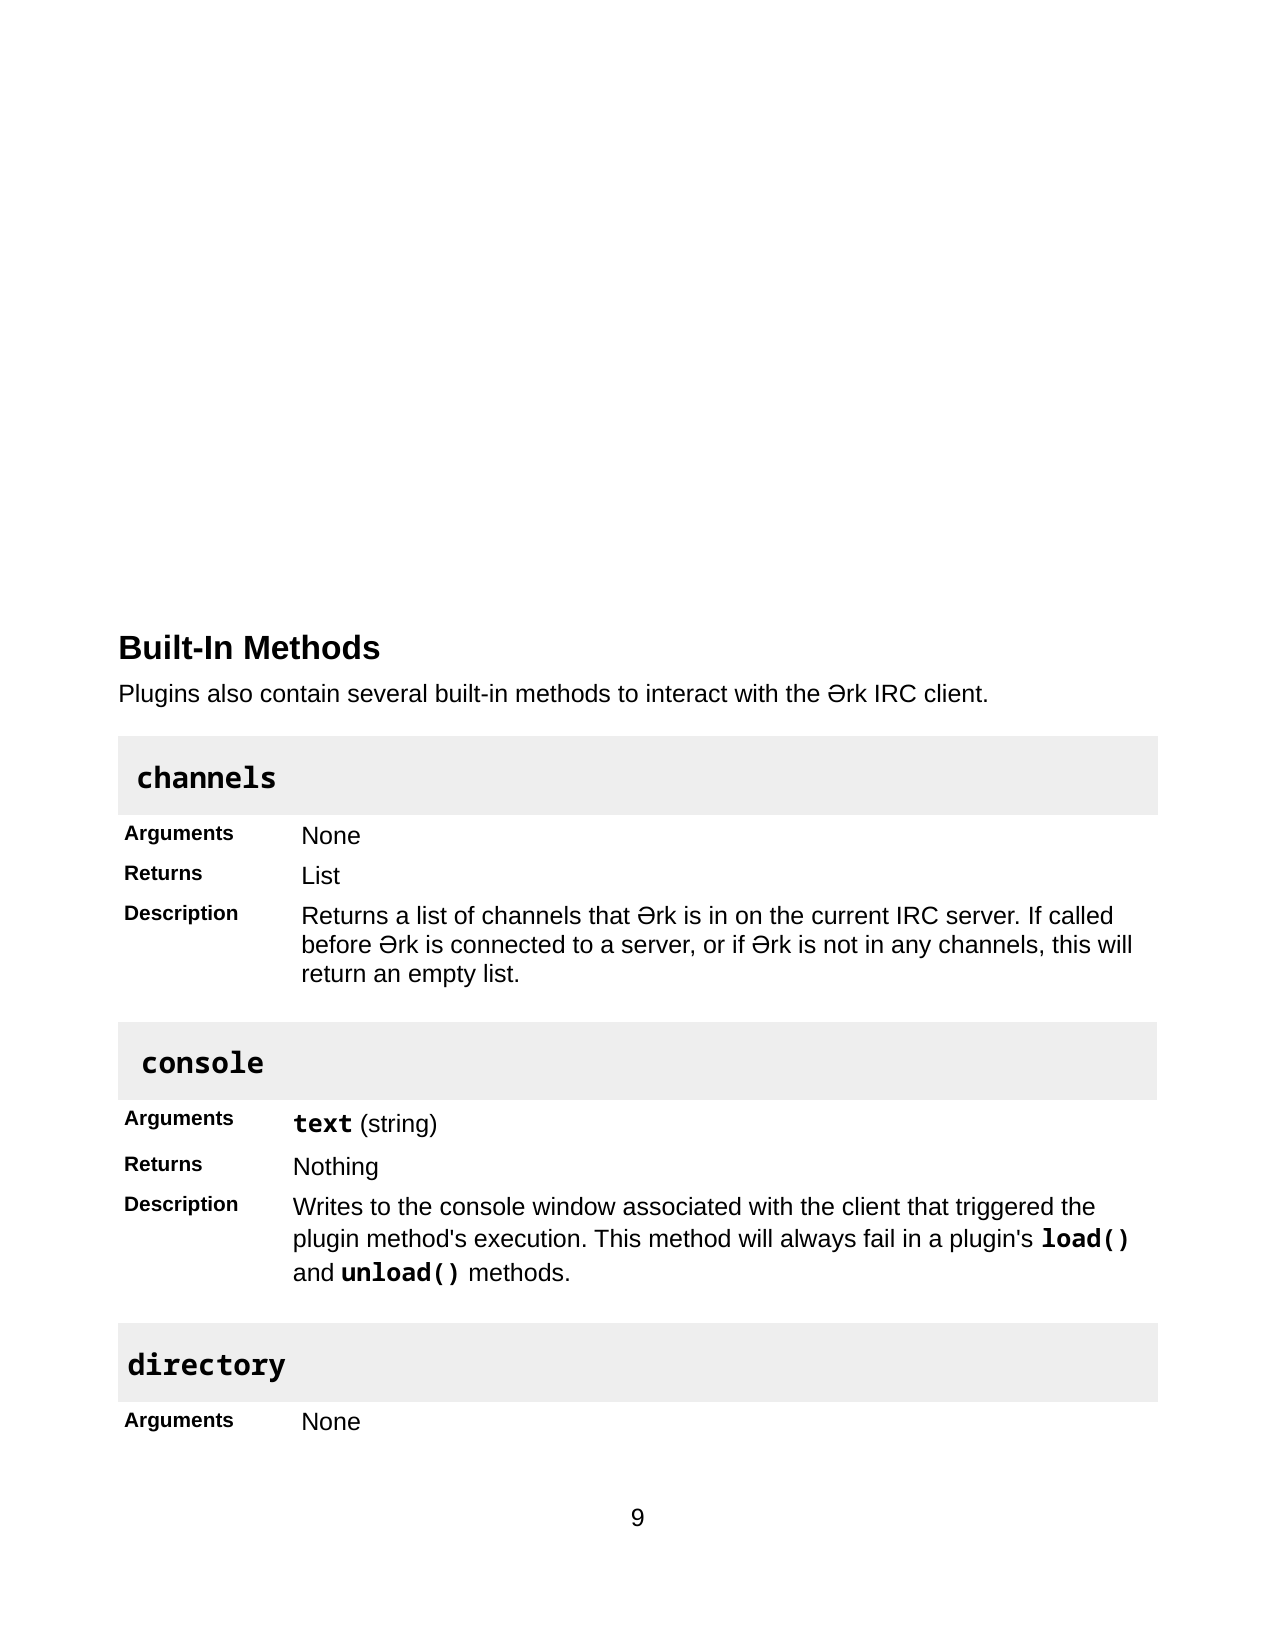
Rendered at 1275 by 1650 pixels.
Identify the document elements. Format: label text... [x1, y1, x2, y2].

table_cell List [295, 855, 1158, 895]
table_header channels [118, 736, 295, 815]
table_cell Arguments [118, 1100, 287, 1146]
table_cell Description [118, 895, 295, 993]
table_cell Writes to the console window associated with the client that triggered the plugin method's execution. This method will always fail in a plugin's load() and unload() methods. [287, 1186, 1157, 1294]
table_header console [118, 1022, 287, 1100]
table_header [295, 736, 1158, 815]
table_cell text (string) [287, 1100, 1157, 1146]
table_cell Nothing [287, 1146, 1157, 1186]
table_header [287, 1022, 1157, 1100]
table_cell Arguments [118, 1402, 295, 1442]
table_cell Returns a list of channels that Ərk is in on the current IRC server. If called before Ərk is connected to a server, or if Ərk is not in any channels, this will return an empty list. [295, 895, 1158, 993]
text Plugins also contain several built-in methods to interact with the Ərk IRC client. [118, 679, 1157, 708]
table_cell None [295, 1402, 1158, 1442]
table_cell Returns [118, 855, 295, 895]
table_cell Description [118, 1186, 287, 1294]
table_cell Returns [118, 1146, 287, 1186]
table_cell None [295, 815, 1158, 855]
table_header directory [118, 1323, 295, 1402]
table_header [295, 1323, 1158, 1402]
table_cell Arguments [118, 815, 295, 855]
subtitle Built-In Methods [118, 628, 1157, 666]
